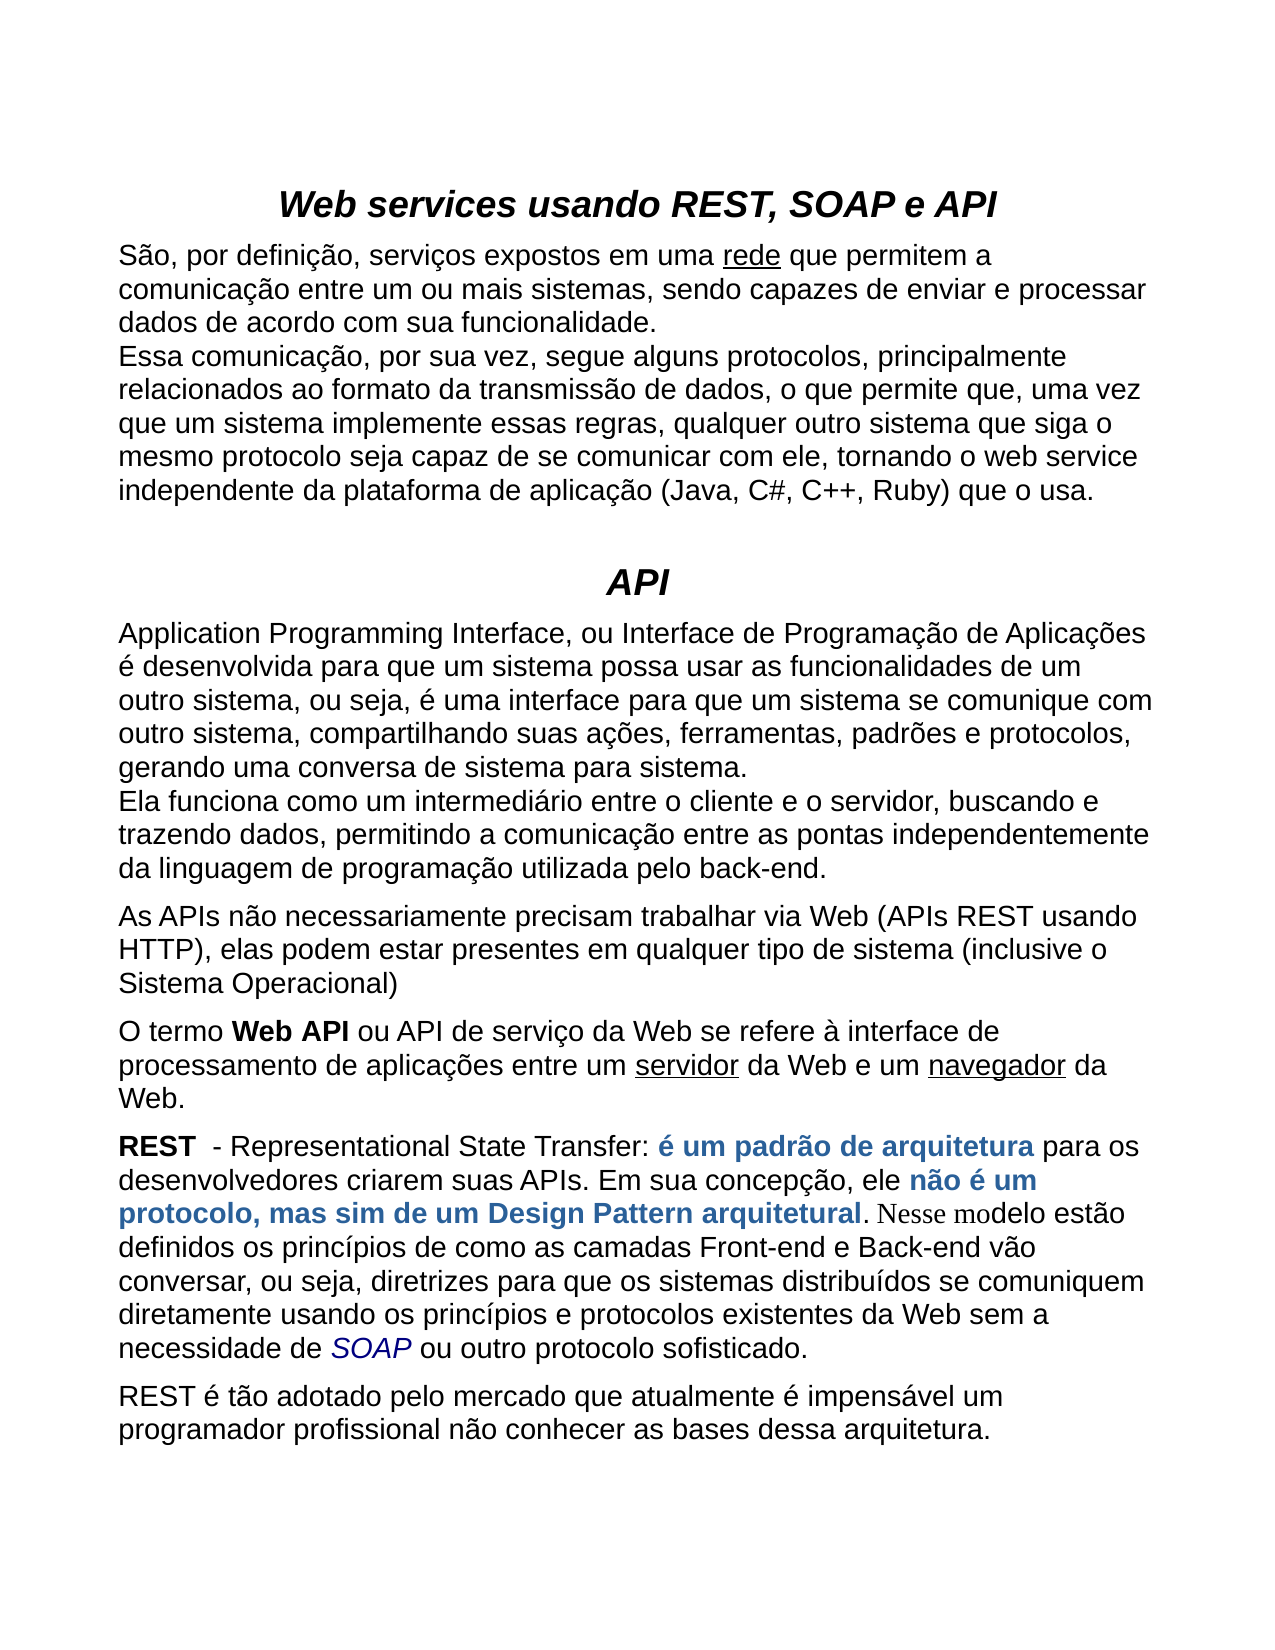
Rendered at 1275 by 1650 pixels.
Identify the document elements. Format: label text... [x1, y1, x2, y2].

subtitle API [118, 560, 1157, 603]
subtitle Web services usando REST, SOAP e API [118, 183, 1157, 226]
text REST - Representational State Transfer: é um padrão de arquitetura para os desenvolvedores criarem suas APIs. Em sua concepção, ele não é um protocolo, mas sim de um Design Pattern arquitetural. Nesse modelo estão definidos os princípios de como as camadas Front-end e Back-end vão conversar, ou seja, diretrizes para que os sistemas distribuídos se comuniquem diretamente usando os princípios e protocolos existentes da Web sem a necessidade de SOAP ou outro protocolo sofisticado. [118, 1129, 1157, 1364]
text As APIs não necessariamente precisam trabalhar via Web (APIs REST usando HTTP), elas podem estar presentes em qualquer tipo de sistema (inclusive o Sistema Operacional) [118, 899, 1157, 999]
text Ela funciona como um intermediário entre o cliente e o servidor, buscando e trazendo dados, permitindo a comunicação entre as pontas independentemente da linguagem de programação utilizada pelo back-end. [118, 784, 1157, 884]
text Essa comunicação, por sua vez, segue alguns protocolos, principalmente relacionados ao formato da transmissão de dados, o que permite que, uma vez que um sistema implemente essas regras, qualquer outro sistema que siga o mesmo protocolo seja capaz de se comunicar com ele, tornando o web service independente da plataforma de aplicação (Java, C#, C++, Ruby) que o usa. [118, 339, 1157, 507]
text São, por definição, serviços expostos em uma rede que permitem a comunicação entre um ou mais sistemas, sendo capazes de enviar e processar dados de acordo com sua funcionalidade. [118, 238, 1157, 339]
text Application Programming Interface, ou Interface de Programação de Aplicações é desenvolvida para que um sistema possa usar as funcionalidades de um outro sistema, ou seja, é uma interface para que um sistema se comunique com outro sistema, compartilhando suas ações, ferramentas, padrões e protocolos, gerando uma conversa de sistema para sistema. [118, 616, 1157, 784]
text O termo Web API ou API de serviço da Web se refere à interface de processamento de aplicações entre um servidor da Web e um navegador da Web. [118, 1014, 1157, 1115]
text REST é tão adotado pelo mercado que atualmente é impensável um programador profissional não conhecer as bases dessa arquitetura. [118, 1379, 1157, 1446]
